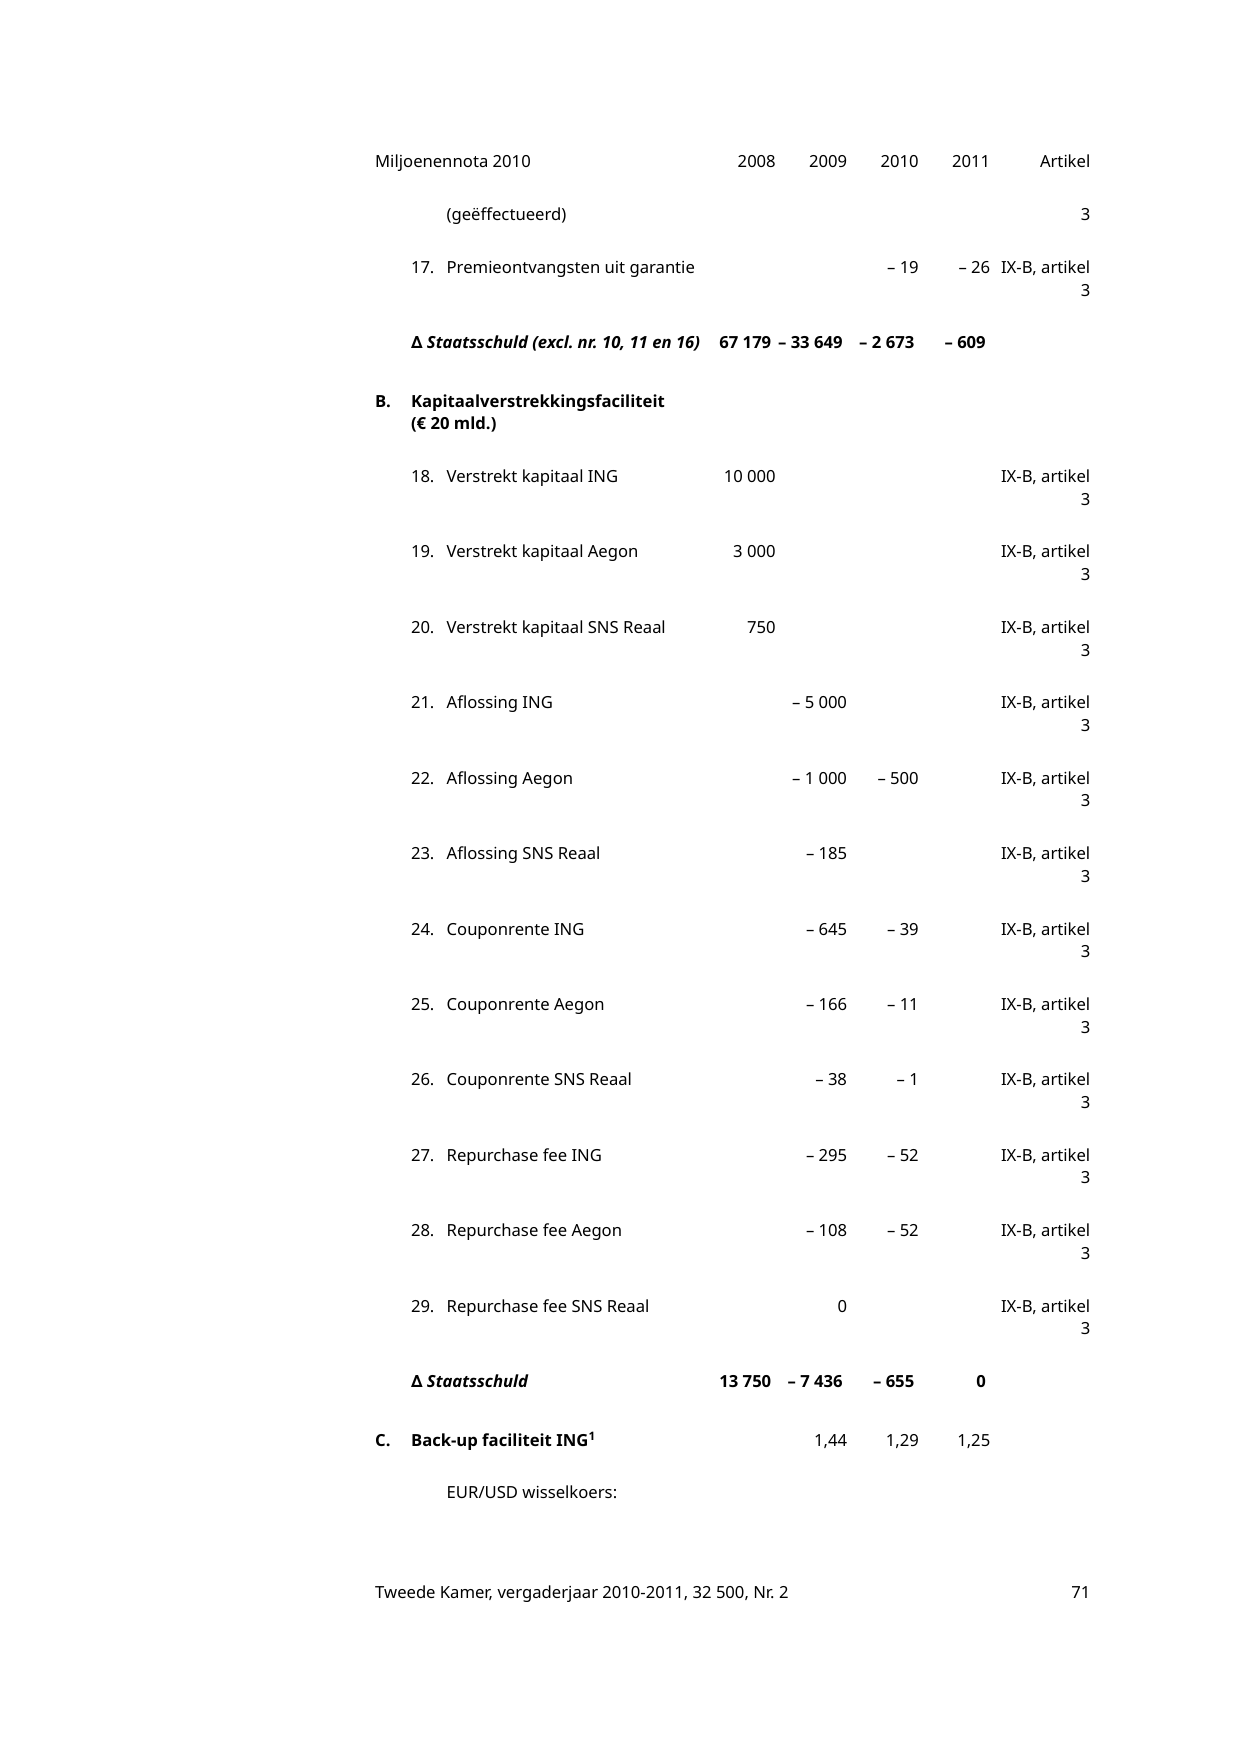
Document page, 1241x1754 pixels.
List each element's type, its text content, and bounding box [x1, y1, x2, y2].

table_cell Aflossing Aegon [446, 766, 704, 842]
table_cell 26. [411, 1068, 446, 1143]
table_cell [990, 389, 1090, 465]
table_header 2010 [847, 150, 918, 203]
table_cell 20. [411, 616, 446, 691]
table_cell [704, 1294, 775, 1370]
table_cell [375, 1144, 411, 1219]
table_cell [704, 255, 775, 331]
table_cell – 185 [775, 842, 847, 917]
table_cell [847, 203, 918, 255]
table_cell Premieontvangsten uit garantie [446, 255, 704, 331]
table_cell – 609 [919, 331, 990, 389]
table_cell [847, 842, 918, 917]
table_header 2009 [775, 150, 847, 203]
table_cell – 166 [775, 993, 847, 1068]
table_cell [411, 203, 446, 255]
table_cell – 655 [847, 1370, 918, 1428]
table_cell B. [375, 389, 411, 465]
table_cell [704, 1219, 775, 1294]
table_cell [375, 616, 411, 691]
table_cell [919, 1481, 990, 1539]
table_cell [990, 1481, 1090, 1539]
table_cell 18. [411, 465, 446, 540]
table_cell [919, 917, 990, 993]
table_cell [919, 1219, 990, 1294]
table_cell [375, 1068, 411, 1143]
table_cell [375, 1481, 411, 1539]
table_cell 21. [411, 691, 446, 766]
table_cell 750 [704, 616, 775, 691]
table_cell [919, 540, 990, 616]
table_cell [919, 842, 990, 917]
table_cell [704, 1068, 775, 1143]
table_cell Aflossing SNS Reaal [446, 842, 704, 917]
table_cell – 38 [775, 1068, 847, 1143]
table_cell [704, 993, 775, 1068]
table_cell – 645 [775, 917, 847, 993]
table_cell IX-B, artikel 3 [990, 842, 1090, 917]
table_cell IX-B, artikel 3 [990, 465, 1090, 540]
table_cell 28. [411, 1219, 446, 1294]
table_cell [919, 1294, 990, 1370]
table_cell [375, 540, 411, 616]
table_cell 17. [411, 255, 446, 331]
table_cell [375, 766, 411, 842]
table_cell [919, 389, 990, 465]
table_cell [375, 842, 411, 917]
table_cell – 295 [775, 1144, 847, 1219]
table_cell Couponrente Aegon [446, 993, 704, 1068]
table_cell IX-B, artikel 3 [990, 1294, 1090, 1370]
table_cell [775, 255, 847, 331]
table_cell IX-B, artikel 3 [990, 766, 1090, 842]
table_cell [775, 465, 847, 540]
table_cell [704, 389, 775, 465]
table_cell [775, 1481, 847, 1539]
table_cell [847, 616, 918, 691]
table_header Artikel [990, 150, 1090, 203]
table_cell – 26 [919, 255, 990, 331]
table_cell – 39 [847, 917, 918, 993]
table_cell 29. [411, 1294, 446, 1370]
table_cell [919, 1144, 990, 1219]
table_cell [919, 766, 990, 842]
table_cell EUR/USD wisselkoers: [446, 1481, 704, 1539]
table_cell – 500 [847, 766, 918, 842]
table_cell [704, 1428, 775, 1481]
table_cell 1,44 [775, 1428, 847, 1481]
table_cell – 11 [847, 993, 918, 1068]
table_cell [704, 842, 775, 917]
table_cell [990, 331, 1090, 389]
table_cell C. [375, 1428, 411, 1481]
table_cell – 33 649 [775, 331, 847, 389]
table_cell IX-B, artikel 3 [990, 255, 1090, 331]
table_cell [375, 465, 411, 540]
table_cell 3 000 [704, 540, 775, 616]
table_cell IX-B, artikel 3 [990, 917, 1090, 993]
table_cell [847, 1481, 918, 1539]
table_cell 25. [411, 993, 446, 1068]
table_cell 22. [411, 766, 446, 842]
table_cell [704, 1144, 775, 1219]
table_cell – 52 [847, 1144, 918, 1219]
table_cell Verstrekt kapitaal Aegon [446, 540, 704, 616]
table_cell [847, 540, 918, 616]
table_cell ∆ Staatsschuld [411, 1370, 704, 1428]
table_cell [775, 203, 847, 255]
table_cell Back-up faciliteit ING1 [411, 1428, 704, 1481]
table_cell 0 [919, 1370, 990, 1428]
table_cell [919, 616, 990, 691]
table_cell [919, 691, 990, 766]
table_cell IX-B, artikel 3 [990, 1068, 1090, 1143]
table_cell [375, 917, 411, 993]
table_cell 3 [990, 203, 1090, 255]
table_cell [704, 1481, 775, 1539]
table_cell Repurchase fee SNS Reaal [446, 1294, 704, 1370]
table_cell – 2 673 [847, 331, 918, 389]
table_cell [375, 691, 411, 766]
table_cell [375, 993, 411, 1068]
table_cell – 1 [847, 1068, 918, 1143]
table_cell (geëffectueerd) [446, 203, 704, 255]
table_cell Repurchase fee Aegon [446, 1219, 704, 1294]
table_cell [919, 203, 990, 255]
table_cell [919, 1068, 990, 1143]
table_cell Kapitaalverstrekkingsfaciliteit (€ 20 mld.) [411, 389, 704, 465]
table_cell 10 000 [704, 465, 775, 540]
table_cell Verstrekt kapitaal SNS Reaal [446, 616, 704, 691]
table_cell Verstrekt kapitaal ING [446, 465, 704, 540]
table_cell [775, 389, 847, 465]
table_cell IX-B, artikel 3 [990, 540, 1090, 616]
table_cell Couponrente SNS Reaal [446, 1068, 704, 1143]
table_cell 0 [775, 1294, 847, 1370]
table_cell [704, 203, 775, 255]
table_cell [919, 993, 990, 1068]
table_cell [375, 203, 411, 255]
table_cell [847, 465, 918, 540]
table_cell IX-B, artikel 3 [990, 1144, 1090, 1219]
table_cell [775, 540, 847, 616]
table_cell IX-B, artikel 3 [990, 616, 1090, 691]
table_header Miljoenennota 2010 [375, 150, 704, 203]
table_cell [919, 465, 990, 540]
table_cell 1,29 [847, 1428, 918, 1481]
table_cell [704, 766, 775, 842]
table_cell – 1 000 [775, 766, 847, 842]
table_cell 24. [411, 917, 446, 993]
table_cell 19. [411, 540, 446, 616]
table_cell [375, 331, 411, 389]
table_cell [775, 616, 847, 691]
table_cell IX-B, artikel 3 [990, 993, 1090, 1068]
table_cell 1,25 [919, 1428, 990, 1481]
table_cell Repurchase fee ING [446, 1144, 704, 1219]
table_cell [411, 1481, 446, 1539]
table_cell Aflossing ING [446, 691, 704, 766]
table_cell [375, 255, 411, 331]
table_cell [375, 1294, 411, 1370]
table_cell [375, 1219, 411, 1294]
table_cell 67 179 [704, 331, 775, 389]
table_cell [704, 917, 775, 993]
table_cell Couponrente ING [446, 917, 704, 993]
table_cell ∆ Staatsschuld (excl. nr. 10, 11 en 16) [411, 331, 704, 389]
table_cell – 7 436 [775, 1370, 847, 1428]
table_cell [704, 691, 775, 766]
table_cell – 52 [847, 1219, 918, 1294]
table_cell [847, 691, 918, 766]
table_cell – 5 000 [775, 691, 847, 766]
table_cell [375, 1370, 411, 1428]
table_cell IX-B, artikel 3 [990, 1219, 1090, 1294]
table_cell [847, 389, 918, 465]
table_cell 13 750 [704, 1370, 775, 1428]
table_cell [990, 1370, 1090, 1428]
table_header 2008 [704, 150, 775, 203]
table_header 2011 [919, 150, 990, 203]
table_cell – 108 [775, 1219, 847, 1294]
table_cell IX-B, artikel 3 [990, 691, 1090, 766]
table_cell 27. [411, 1144, 446, 1219]
table_cell 23. [411, 842, 446, 917]
table_cell [990, 1428, 1090, 1481]
table_cell – 19 [847, 255, 918, 331]
table_cell [847, 1294, 918, 1370]
